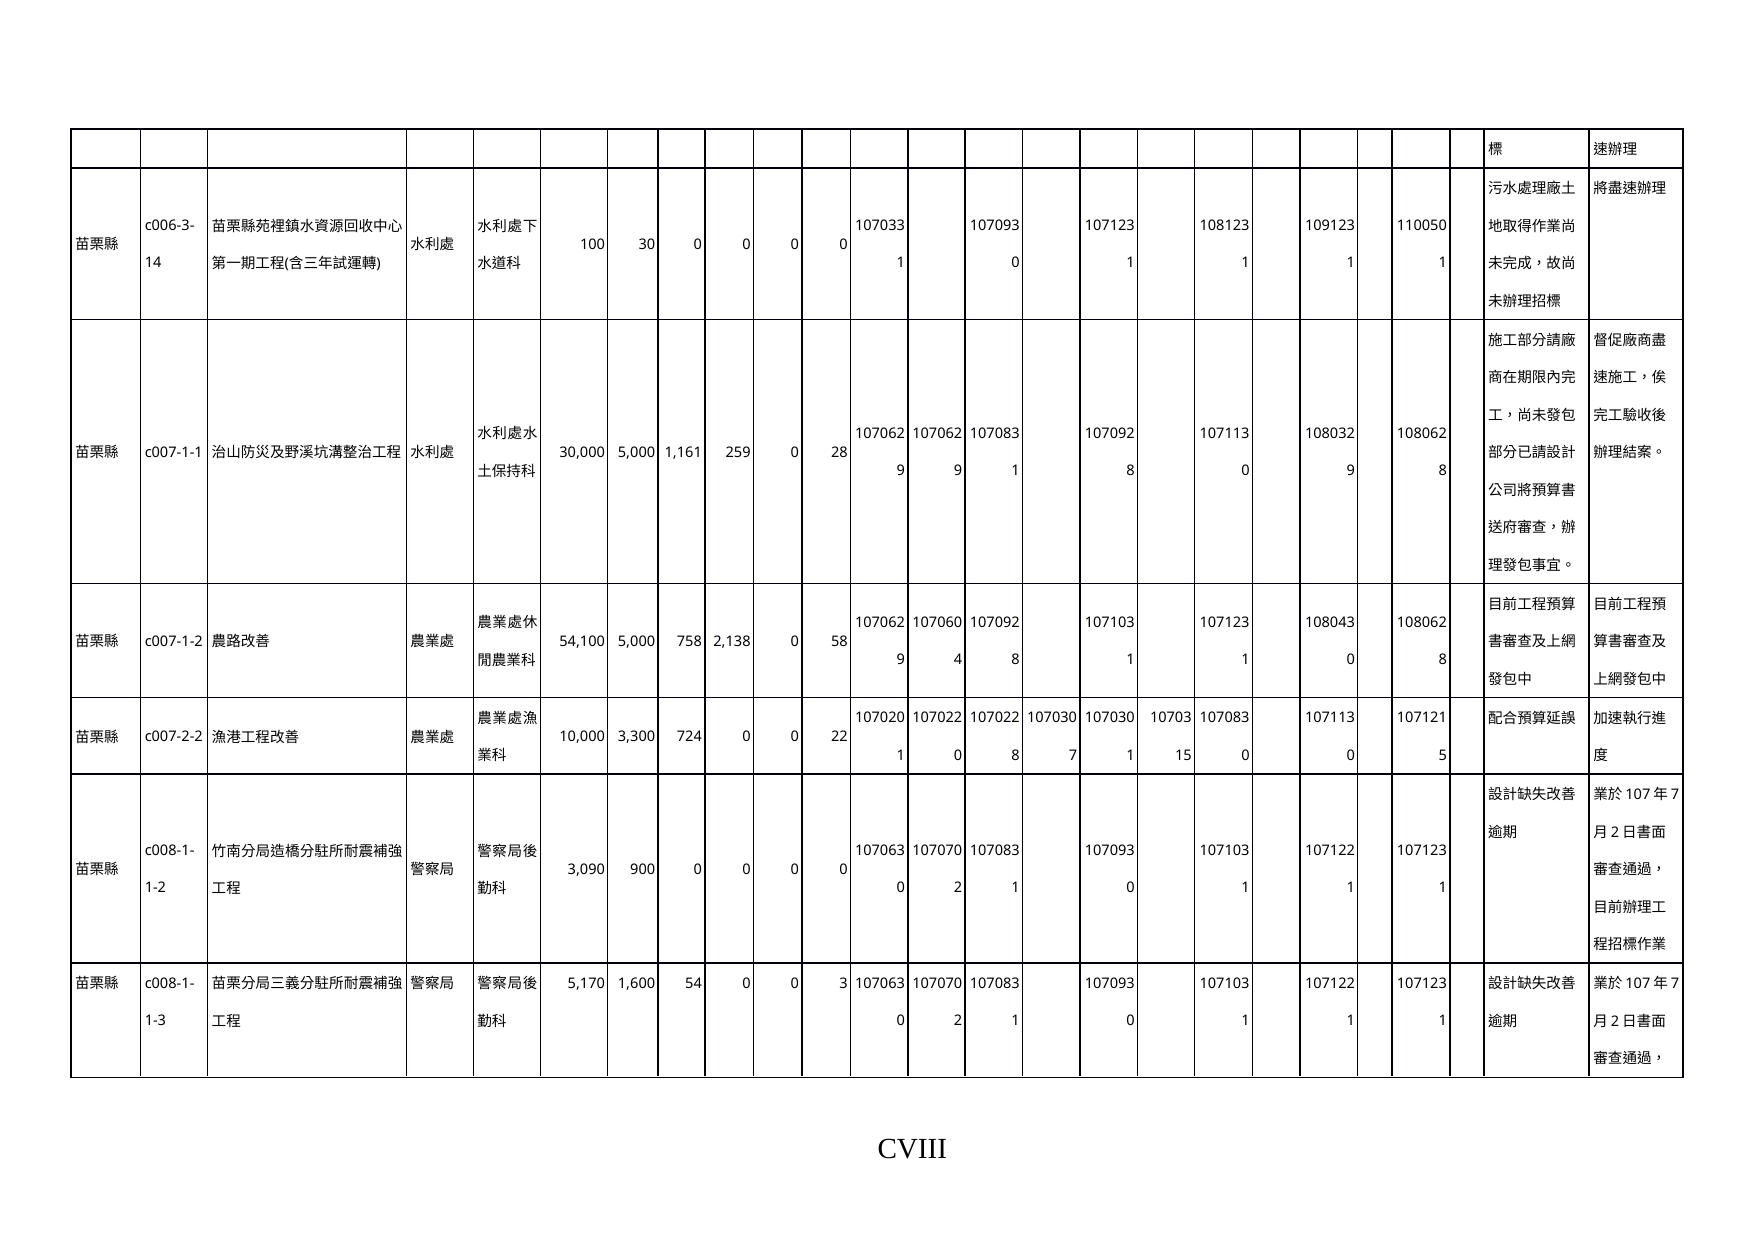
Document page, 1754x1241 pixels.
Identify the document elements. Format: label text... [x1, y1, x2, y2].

table_cell 1070301 [1081, 698, 1137, 773]
table_cell 3,300 [608, 698, 657, 773]
table_cell [1451, 964, 1483, 1076]
table_cell 1070604 [909, 584, 964, 697]
table_cell 2,138 [706, 584, 753, 697]
table_cell 污水處理廠土地取得作業尚未完成，故尚未辦理招標 [1485, 169, 1588, 318]
table_cell 1,161 [659, 320, 704, 583]
table_cell [1358, 130, 1391, 167]
table_cell [407, 130, 473, 167]
table_cell [754, 130, 801, 167]
table_cell c007-1-1 [141, 320, 207, 583]
table_cell 0 [754, 964, 801, 1076]
table_cell 農業處 [407, 584, 473, 697]
table_cell 10,000 [541, 698, 607, 773]
table_cell 將盡速辦理 [1590, 169, 1682, 318]
table_cell [1358, 320, 1391, 583]
table_cell 58 [803, 584, 850, 697]
table_cell 1070228 [966, 698, 1022, 773]
table_cell [1195, 130, 1252, 167]
table_cell 1070831 [966, 320, 1022, 583]
table_cell 施工部分請廠商在期限內完工，尚未發包部分已請設計公司將預算書送府審查，辦理發包事宜。 [1485, 320, 1588, 583]
table_cell 0 [754, 584, 801, 697]
table_cell [1358, 964, 1391, 1076]
table_cell 1070930 [1081, 964, 1137, 1076]
table_cell [1023, 584, 1079, 697]
table_cell [966, 130, 1022, 167]
table_cell [1138, 964, 1194, 1076]
table_cell [1451, 698, 1483, 773]
table_cell 30,000 [541, 320, 607, 583]
table_cell [1253, 698, 1299, 773]
table_cell [1451, 130, 1483, 167]
table_cell [1253, 130, 1299, 167]
table_cell 0 [754, 169, 801, 318]
table_cell [1023, 320, 1079, 583]
table_cell 0 [659, 775, 704, 962]
table_cell 業於107年7月2日書面審查通過，目前辦理工程招標作業 [1590, 775, 1682, 962]
table_cell 54,100 [541, 584, 607, 697]
table_cell 治山防災及野溪坑溝整治工程 [208, 320, 406, 583]
table_cell [1451, 775, 1483, 962]
table_cell [1358, 698, 1391, 773]
table_cell 水利處水土保持科 [474, 320, 540, 583]
table_cell [141, 130, 207, 167]
table_cell [1023, 775, 1079, 962]
table_cell 0 [803, 775, 850, 962]
table_cell [1023, 169, 1079, 318]
table_cell 758 [659, 584, 704, 697]
table_cell [72, 130, 140, 167]
table_cell 5,000 [608, 584, 657, 697]
table_cell c008-1-1-2 [141, 775, 207, 962]
table_cell 1071215 [1393, 698, 1449, 773]
table_cell [1138, 775, 1194, 962]
table_cell 0 [706, 698, 753, 773]
table_cell 督促廠商盡速施工，俟完工驗收後辦理結案。 [1590, 320, 1682, 583]
table_cell 警察局後勤科 [474, 775, 540, 962]
table_cell [1301, 130, 1357, 167]
table_cell 警察局後勤科 [474, 964, 540, 1076]
table_cell 1,600 [608, 964, 657, 1076]
table_cell 1071031 [1081, 584, 1137, 697]
table_cell 農業處休閒農業科 [474, 584, 540, 697]
table_cell 1070928 [966, 584, 1022, 697]
table_cell [1253, 964, 1299, 1076]
table_cell 0 [706, 775, 753, 962]
table_cell 竹南分局造橋分駐所耐震補強工程 [208, 775, 406, 962]
table_cell [474, 130, 540, 167]
table_cell 1070220 [909, 698, 964, 773]
table_cell 農路改善 [208, 584, 406, 697]
table_cell [608, 130, 657, 167]
table_cell [1138, 169, 1194, 318]
table_cell [803, 130, 850, 167]
table_cell [1451, 584, 1483, 697]
table_cell 1071031 [1195, 964, 1252, 1076]
table_cell c007-1-2 [141, 584, 207, 697]
table_cell [1451, 169, 1483, 318]
table_cell [706, 130, 753, 167]
table_cell 1071130 [1301, 698, 1357, 773]
table_cell [1253, 775, 1299, 962]
table_cell 漁港工程改善 [208, 698, 406, 773]
table_cell [1253, 169, 1299, 318]
table_cell [1358, 169, 1391, 318]
table_cell 苗栗縣 [72, 584, 140, 697]
table_cell [659, 130, 704, 167]
table_cell 苗栗縣 [72, 320, 140, 583]
table_cell 農業處 [407, 698, 473, 773]
table_cell 30 [608, 169, 657, 318]
table_cell 1081231 [1195, 169, 1252, 318]
table_cell 100 [541, 169, 607, 318]
table_cell 3,090 [541, 775, 607, 962]
table_cell 1071221 [1301, 964, 1357, 1076]
table_cell 1100501 [1393, 169, 1449, 318]
table_cell 1070702 [909, 964, 964, 1076]
table_cell c008-1-1-3 [141, 964, 207, 1076]
table_cell 1070831 [966, 964, 1022, 1076]
table_cell 1071130 [1195, 320, 1252, 583]
table_cell 水利處 [407, 169, 473, 318]
table_cell 1070630 [851, 775, 907, 962]
table_cell 目前工程預算書審查及上網發包中 [1485, 584, 1588, 697]
table_cell 設計缺失改善逾期 [1485, 964, 1588, 1076]
table_cell [1081, 130, 1137, 167]
table_cell 5,000 [608, 320, 657, 583]
table_cell 1070830 [1195, 698, 1252, 773]
table_cell 警察局 [407, 964, 473, 1076]
table_cell 1070307 [1023, 698, 1079, 773]
table_cell 0 [803, 169, 850, 318]
table_cell 54 [659, 964, 704, 1076]
table_cell 1071031 [1195, 775, 1252, 962]
table_cell [1451, 320, 1483, 583]
table_cell 1080430 [1301, 584, 1357, 697]
table_cell 5,170 [541, 964, 607, 1076]
table_cell 業於107年7月2日書面審查通過， [1590, 964, 1682, 1076]
table_cell 苗栗縣 [72, 775, 140, 962]
table_cell 22 [803, 698, 850, 773]
table_cell 1091231 [1301, 169, 1357, 318]
table_cell 0 [754, 320, 801, 583]
table_cell 1070928 [1081, 320, 1137, 583]
table_cell 0 [754, 698, 801, 773]
table_cell 724 [659, 698, 704, 773]
table_cell 1071231 [1081, 169, 1137, 318]
table_cell c007-2-2 [141, 698, 207, 773]
table_cell 1080628 [1393, 320, 1449, 583]
table_cell [851, 130, 907, 167]
table_cell [1138, 130, 1194, 167]
table_cell 配合預算延誤 [1485, 698, 1588, 773]
table_cell 28 [803, 320, 850, 583]
table_cell 苗栗縣苑裡鎮水資源回收中心第一期工程(含三年試運轉) [208, 169, 406, 318]
table_cell 3 [803, 964, 850, 1076]
table_cell 警察局 [407, 775, 473, 962]
table_cell [1358, 775, 1391, 962]
table_cell [1138, 584, 1194, 697]
table_cell 1080628 [1393, 584, 1449, 697]
table_cell c006-3-14 [141, 169, 207, 318]
table_cell [1023, 130, 1079, 167]
table_cell 水利處下水道科 [474, 169, 540, 318]
table_cell 設計缺失改善逾期 [1485, 775, 1588, 962]
table_cell 1071221 [1301, 775, 1357, 962]
table_cell 水利處 [407, 320, 473, 583]
table_cell 標 [1485, 130, 1588, 167]
table_cell 1070629 [909, 320, 964, 583]
table_cell [909, 130, 964, 167]
table_cell 1070629 [851, 320, 907, 583]
table_cell 加速執行進度 [1590, 698, 1682, 773]
table_cell [909, 169, 964, 318]
table_cell 苗栗縣 [72, 698, 140, 773]
table_cell 農業處漁業科 [474, 698, 540, 773]
table_cell [1023, 964, 1079, 1076]
table_cell [1253, 584, 1299, 697]
table_cell 0 [659, 169, 704, 318]
table_cell 苗栗分局三義分駐所耐震補強工程 [208, 964, 406, 1076]
table_cell 苗栗縣 [72, 169, 140, 318]
table_cell 目前工程預算書審查及上網發包中 [1590, 584, 1682, 697]
table_cell [208, 130, 406, 167]
table_cell 900 [608, 775, 657, 962]
table_cell 1070831 [966, 775, 1022, 962]
table_cell [1138, 320, 1194, 583]
table_cell 1070930 [1081, 775, 1137, 962]
table_cell [541, 130, 607, 167]
table_cell [1253, 320, 1299, 583]
table_cell 1071231 [1393, 964, 1449, 1076]
table_cell 速辦理 [1590, 130, 1682, 167]
table_cell [1358, 584, 1391, 697]
table_cell 259 [706, 320, 753, 583]
table_cell 0 [706, 169, 753, 318]
table_cell 1080329 [1301, 320, 1357, 583]
table_cell 1070930 [966, 169, 1022, 318]
table_cell 1070702 [909, 775, 964, 962]
table_cell 1070629 [851, 584, 907, 697]
table_cell 1070201 [851, 698, 907, 773]
table_cell 1070630 [851, 964, 907, 1076]
table_cell [1393, 130, 1449, 167]
table_cell 0 [754, 775, 801, 962]
table_cell 1070315 [1138, 698, 1194, 773]
table_cell 1071231 [1195, 584, 1252, 697]
table_cell 1070331 [851, 169, 907, 318]
table_cell 0 [706, 964, 753, 1076]
table_cell 1071231 [1393, 775, 1449, 962]
table_cell 苗栗縣 [72, 964, 140, 1076]
